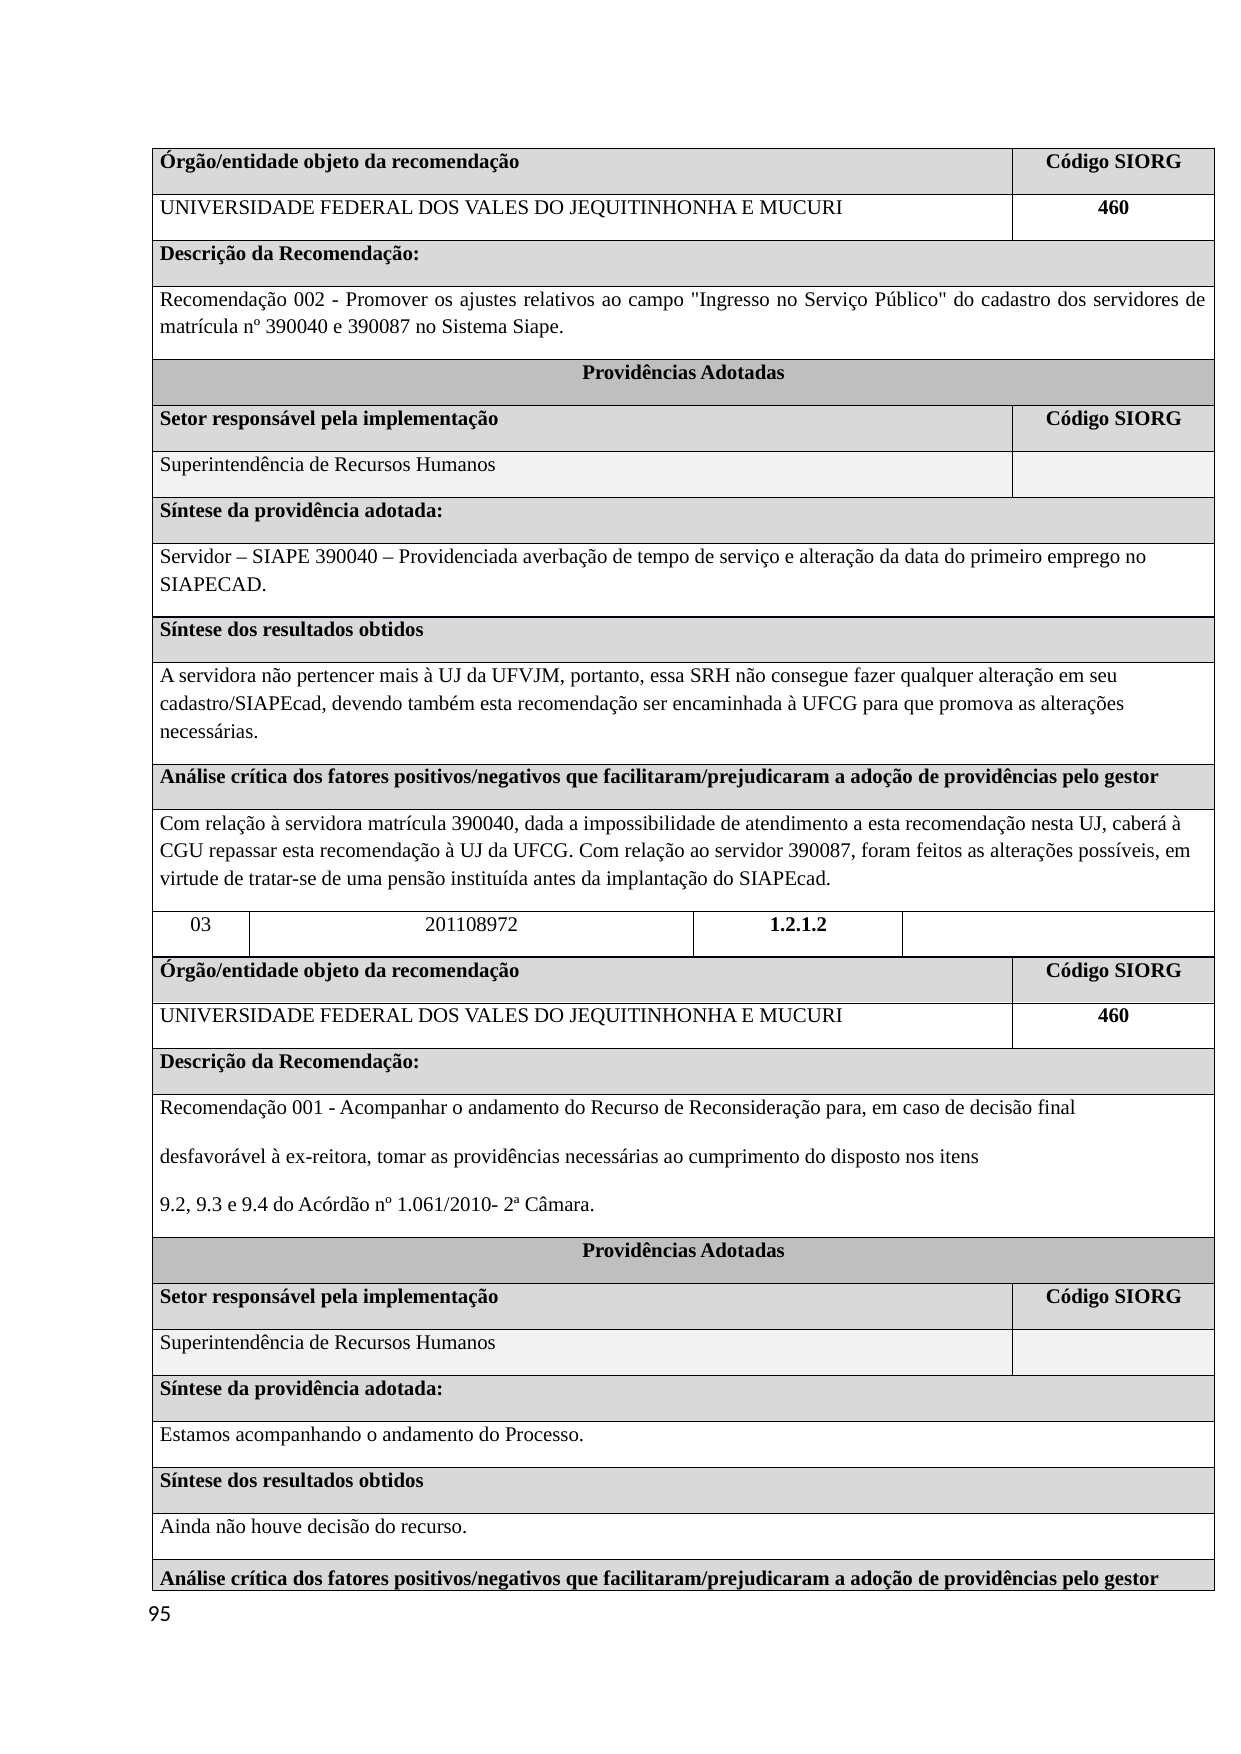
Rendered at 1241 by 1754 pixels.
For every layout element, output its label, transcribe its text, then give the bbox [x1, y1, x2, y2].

table_cell UNIVERSIDADE FEDERAL DOS VALES DO JEQUITINHONHA E MUCURI [153, 195, 1012, 239]
table_cell UNIVERSIDADE FEDERAL DOS VALES DO JEQUITINHONHA E MUCURI [153, 1004, 1012, 1048]
table_cell Análise crítica dos fatores positivos/negativos que facilitaram/prejudicaram a adoção de providências pelo gestor [153, 1560, 1214, 1590]
table_cell Setor responsável pela implementação [153, 1284, 1012, 1329]
table_cell Recomendação 002 - Promover os ajustes relativos ao campo "Ingresso no Serviço Público" do cadastro dos servidores de matrícula nº 390040 e 390087 no Sistema Siape. [153, 287, 1214, 359]
table_cell [1013, 1330, 1214, 1375]
table_cell Síntese dos resultados obtidos [153, 618, 1214, 662]
table_cell Descrição da Recomendação: [153, 1049, 1214, 1094]
table_cell Recomendação 001 - Acompanhar o andamento do Recurso de Reconsideração para, em caso de decisão final desfavorável à ex-reitora, tomar as providências necessárias ao cumprimento do disposto nos itens 9.2, 9.3 e 9.4 do Acórdão nº 1.061/2010- 2ª Câmara. [153, 1095, 1214, 1237]
table_cell [1013, 452, 1214, 497]
table_cell 03 [153, 912, 249, 956]
table_cell Ainda não houve decisão do recurso. [153, 1514, 1214, 1559]
table_cell [903, 912, 1214, 956]
table_cell Providências Adotadas [153, 1238, 1214, 1283]
table_cell Providências Adotadas [153, 360, 1214, 405]
table_cell Descrição da Recomendação: [153, 241, 1214, 286]
table_cell Superintendência de Recursos Humanos [153, 452, 1012, 497]
table_cell Estamos acompanhando o andamento do Processo. [153, 1422, 1214, 1467]
table_cell Síntese dos resultados obtidos [153, 1468, 1214, 1513]
table_cell Síntese da providência adotada: [153, 1376, 1214, 1421]
table_cell 201108972 [250, 912, 693, 956]
table_cell Órgão/entidade objeto da recomendação [153, 149, 1012, 194]
table_cell 460 [1013, 195, 1214, 239]
table_cell Código SIORG [1013, 406, 1214, 451]
table_cell Código SIORG [1013, 958, 1214, 1002]
table_cell 1.2.1.2 [694, 912, 902, 956]
table_cell Superintendência de Recursos Humanos [153, 1330, 1012, 1375]
table_cell Análise crítica dos fatores positivos/negativos que facilitaram/prejudicaram a adoção de providências pelo gestor [153, 765, 1214, 809]
table_cell 460 [1013, 1004, 1214, 1048]
table_cell Síntese da providência adotada: [153, 498, 1214, 543]
table_cell Com relação à servidora matrícula 390040, dada a impossibilidade de atendimento a esta recomendação nesta UJ, caberá à CGU repassar esta recomendação à UJ da UFCG. Com relação ao servidor 390087, foram feitos as alterações possíveis, em virtude de tratar-se de uma pensão instituída antes da implantação do SIAPEcad. [153, 810, 1214, 911]
table_cell Código SIORG [1013, 149, 1214, 194]
table_cell Setor responsável pela implementação [153, 406, 1012, 451]
table_cell Órgão/entidade objeto da recomendação [153, 958, 1012, 1002]
table_cell Código SIORG [1013, 1284, 1214, 1329]
table_cell Servidor – SIAPE 390040 – Providenciada averbação de tempo de serviço e alteração da data do primeiro emprego no SIAPECAD. [153, 544, 1214, 616]
table_cell A servidora não pertencer mais à UJ da UFVJM, portanto, essa SRH não consegue fazer qualquer alteração em seu cadastro/SIAPEcad, devendo também esta recomendação ser encaminhada à UFCG para que promova as alterações necessárias. [153, 663, 1214, 763]
